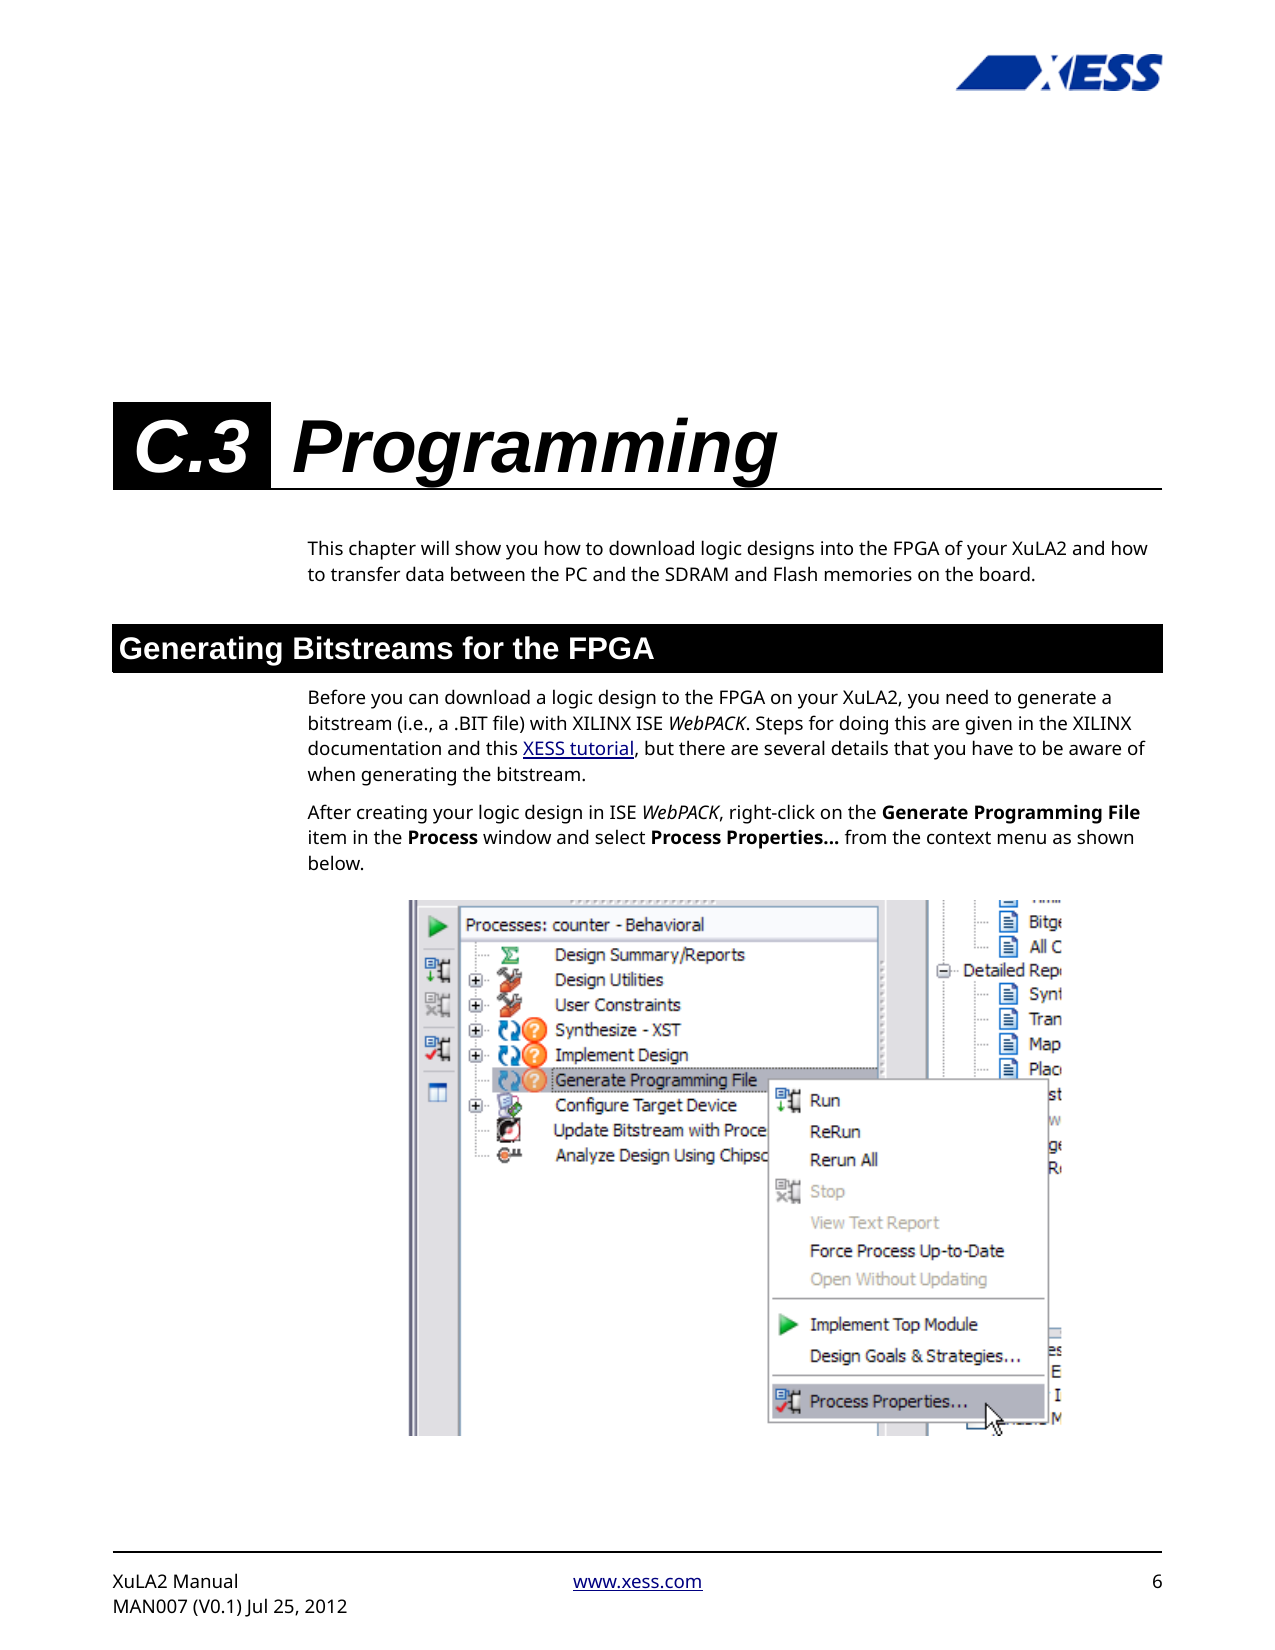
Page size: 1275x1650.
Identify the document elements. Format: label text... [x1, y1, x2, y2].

text After creating your logic design in ISE WebPACK, right-click on the Generate Programming File item in the Process window and select Process Properties... from the context menu as shown below. [307, 799, 1162, 876]
picture [955, 54, 1163, 91]
text This chapter will show you how to download logic designs into the FPGA of your XuLA2 and how to transfer data between the PC and the SDRAM and Flash memories on the board. [307, 535, 1162, 586]
picture [408, 900, 1062, 1436]
subtitle Programming [271, 402, 1162, 488]
subtitle Generating Bitstreams for the FPGA [114, 625, 1162, 672]
text Before you can download a logic design to the FPGA on your XuLA2, you need to generate a bitstream (i.e., a .BIT file) with XILINX ISE WebPACK. Steps for doing this are given in the XILINX documentation and this XESS tutorial, but there are several details that you have to be aware of when generating the bitstream. [307, 684, 1162, 787]
